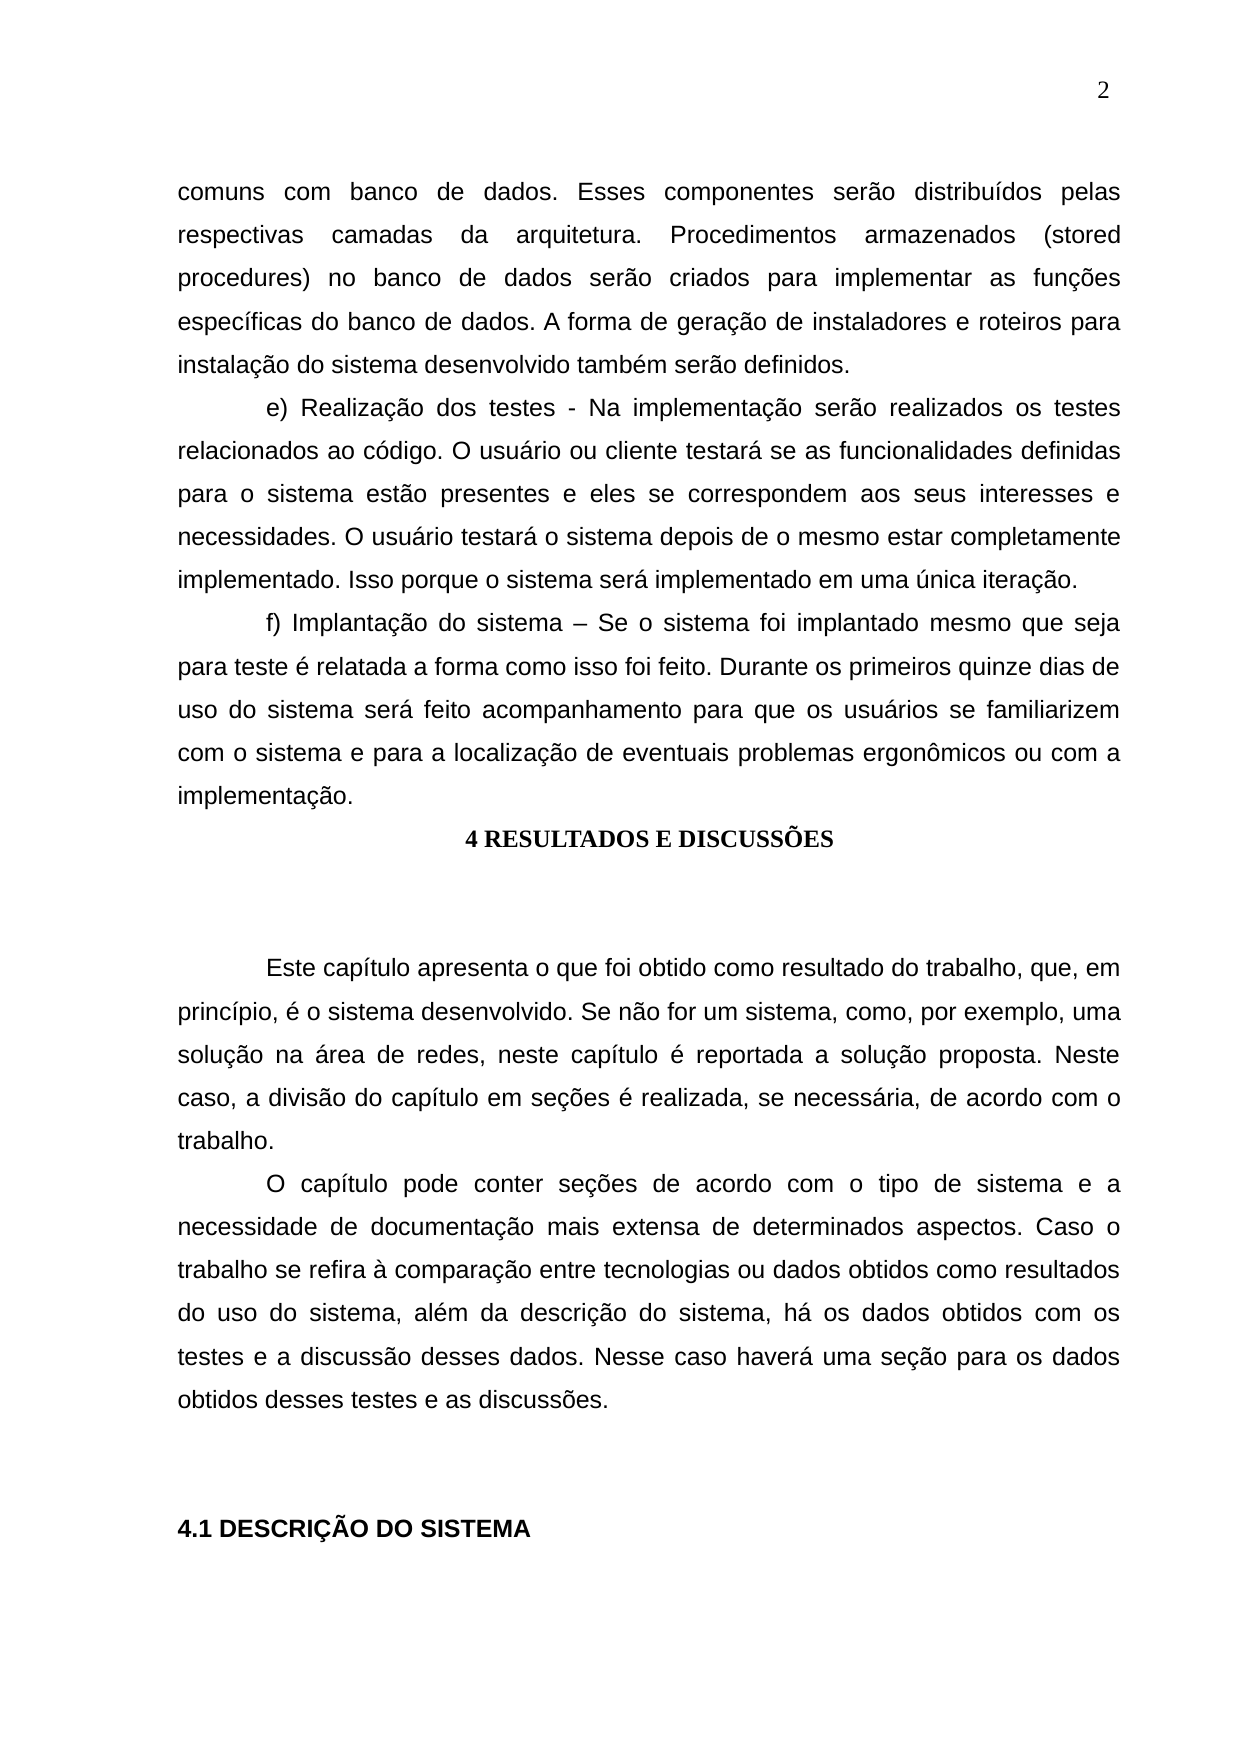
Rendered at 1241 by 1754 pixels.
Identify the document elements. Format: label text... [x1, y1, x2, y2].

text comuns com banco de dados. Esses componentes serão distribuídos pelas respectivas camadas da arquitetura. Procedimentos armazenados (stored procedures) no banco de dados serão criados para implementar as funções específicas do banco de dados. A forma de geração de instaladores e roteiros para instalação do sistema desenvolvido também serão definidos. [177, 177, 1122, 378]
text f) Implantação do sistema – Se o sistema foi implantado mesmo que seja para teste é relatada a forma como isso foi feito. Durante os primeiros quinze dias de uso do sistema será feito acompanhamento para que os usuários se familiarizem com o sistema e para a localização de eventuais problemas ergonômicos ou com a implementação. [177, 608, 1122, 810]
text O capítulo pode conter seções de acordo com o tipo de sistema e a necessidade de documentação mais extensa de determinados aspectos. Caso o trabalho se refira à comparação entre tecnologias ou dados obtidos como resultados do uso do sistema, além da descrição do sistema, há os dados obtidos com os testes e a discussão desses dados. Nesse caso haverá uma seção para os dados obtidos desses testes e as discussões. [177, 1169, 1122, 1413]
subtitle 4 RESULTADOS E DISCUSSÕES [177, 824, 1122, 853]
subtitle 4.1 DESCRIÇÃO DO SISTEMA [177, 1514, 1122, 1543]
text e) Realização dos testes - Na implementação serão realizados os testes relacionados ao código. O usuário ou cliente testará se as funcionalidades definidas para o sistema estão presentes e eles se correspondem aos seus interesses e necessidades. O usuário testará o sistema depois de o mesmo estar completamente implementado. Isso porque o sistema será implementado em uma única iteração. [177, 393, 1122, 594]
text Este capítulo apresenta o que foi obtido como resultado do trabalho, que, em princípio, é o sistema desenvolvido. Se não for um sistema, como, por exemplo, uma solução na área de redes, neste capítulo é reportada a solução proposta. Neste caso, a divisão do capítulo em seções é realizada, se necessária, de acordo com o trabalho. [177, 953, 1122, 1155]
